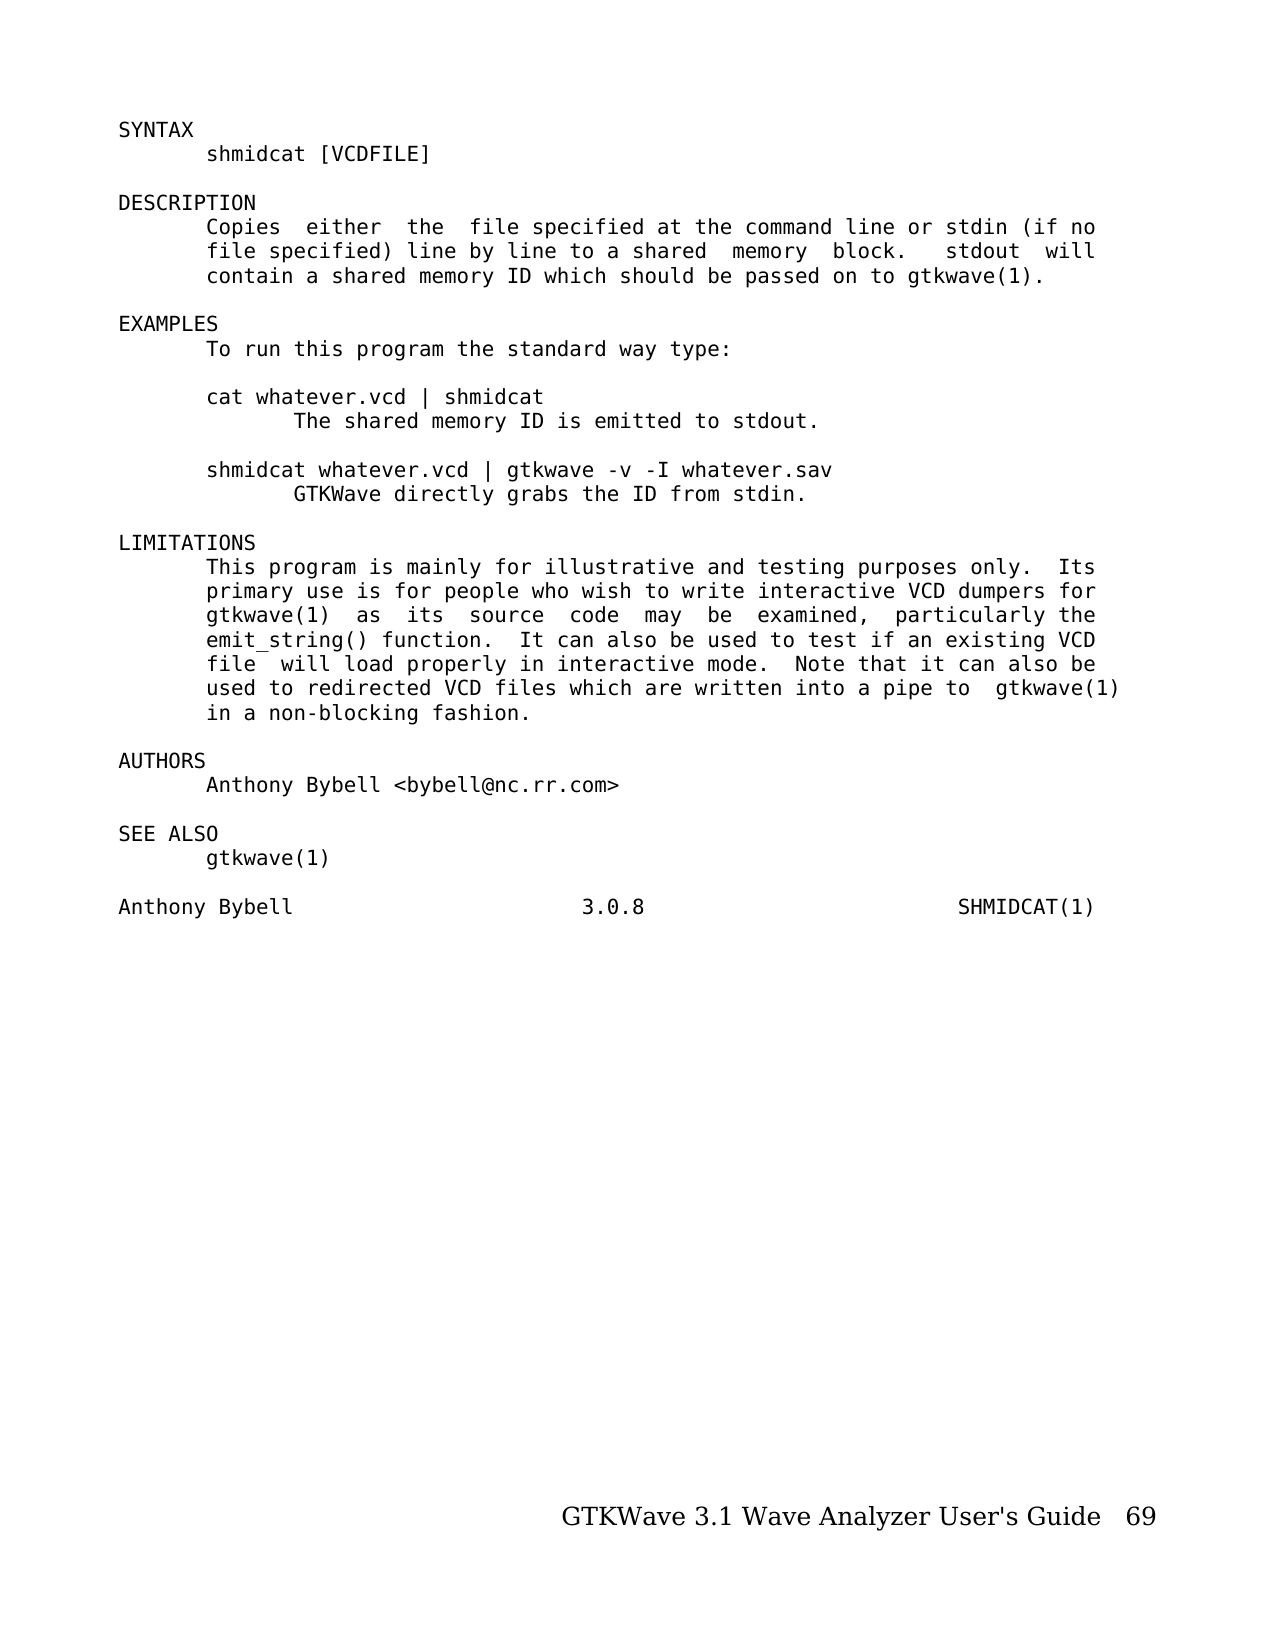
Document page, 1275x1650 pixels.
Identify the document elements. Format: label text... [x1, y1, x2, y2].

text The shared memory ID is emitted to stdout. [118, 409, 1157, 434]
text gtkwave(1) [118, 846, 1157, 871]
text gtkwave(1) as its source code may be examined, particularly the [118, 603, 1157, 628]
text shmidcat whatever.vcd | gtkwave -v -I whatever.sav [118, 458, 1157, 482]
text LIMITATIONS [118, 531, 1157, 555]
text shmidcat [VCDFILE] [118, 142, 1157, 167]
text GTKWave directly grabs the ID from stdin. [118, 482, 1157, 506]
text in a non-blocking fashion. [118, 701, 1157, 725]
text primary use is for people who wish to write interactive VCD dumpers for [118, 579, 1157, 603]
text Copies either the file specified at the command line or stdin (if no [118, 215, 1157, 239]
text file specified) line by line to a shared memory block. stdout will [118, 239, 1157, 264]
text EXAMPLES [118, 312, 1157, 337]
text DESCRIPTION [118, 191, 1157, 215]
text This program is mainly for illustrative and testing purposes only. Its [118, 555, 1157, 579]
text contain a shared memory ID which should be passed on to gtkwave(1). [118, 264, 1157, 288]
text cat whatever.vcd | shmidcat [118, 385, 1157, 409]
text emit_string() function. It can also be used to test if an existing VCD [118, 628, 1157, 652]
text file will load properly in interactive mode. Note that it can also be [118, 652, 1157, 676]
text SYNTAX [118, 118, 1157, 142]
text SEE ALSO [118, 822, 1157, 846]
text AUTHORS [118, 749, 1157, 773]
text Anthony Bybell <bybell@nc.rr.com> [118, 773, 1157, 798]
text used to redirected VCD files which are written into a pipe to gtkwave(1) [118, 676, 1157, 701]
text To run this program the standard way type: [118, 337, 1157, 361]
text Anthony Bybell 3.0.8 SHMIDCAT(1) [118, 895, 1157, 919]
